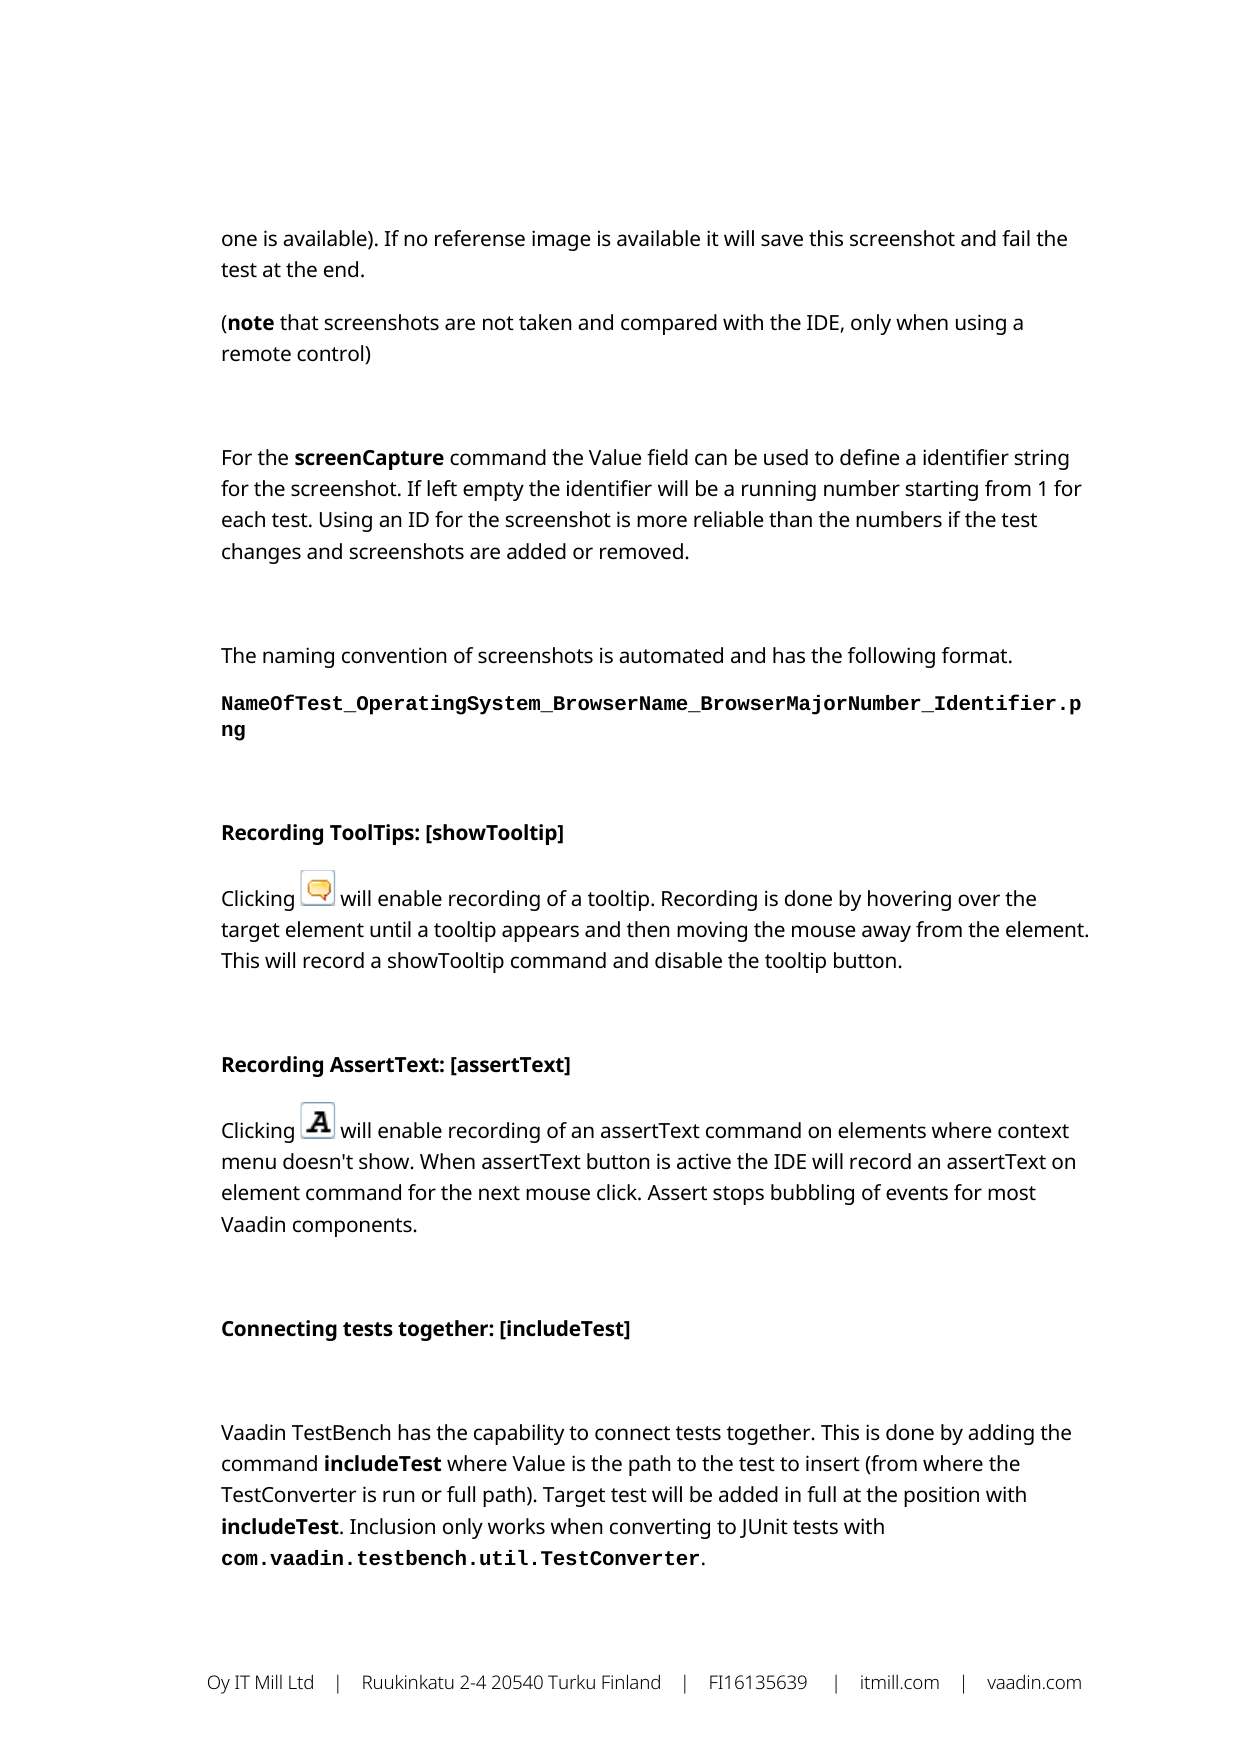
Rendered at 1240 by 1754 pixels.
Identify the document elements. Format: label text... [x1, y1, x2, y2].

picture [300, 1102, 336, 1139]
text Recording ToolTips: [showTooltip] [221, 818, 1092, 846]
text Recording AssertText: [assertText] [221, 1050, 1092, 1079]
text NameOfTest_OperatingSystem_BrowserName_BrowserMajorNumber_Identifier.png [221, 693, 1092, 743]
text Clicking will enable recording of a tooltip. Recording is done by hovering over the target element until a tooltip appears and then moving the mouse away from the element. This will record a showTooltip command and disable the tooltip button. [221, 870, 1092, 974]
text (note that screenshots are not taken and compared with the IDE, only when using a remote control) [221, 308, 1092, 367]
text For the screenCapture command the Value field can be used to define a identifier string for the screenshot. If left empty the identifier will be a running number starting from 1 for each test. Using an ID for the screenshot is more reliable than the numbers if the test changes and screenshots are added or removed. [221, 443, 1092, 565]
text one is available). If no referense image is available it will save this screenshot and fail the test at the end. [221, 224, 1092, 284]
text The naming convention of screenshots is automated and has the following format. [221, 641, 1092, 669]
text Clicking will enable recording of an assertText command on elements where context menu doesn't show. When assertText button is active the IDE will record an assertText on element command for the next mouse click. Assert stops bubbling of events for most Vaadin components. [221, 1102, 1092, 1238]
picture [300, 870, 336, 906]
text Connecting tests together: [includeTest] [221, 1314, 1092, 1342]
text Vaadin TestBench has the capability to connect tests together. This is done by adding the command includeTest where Value is the path to the test to insert (from where the TestConverter is run or full path). Target test will be added in full at the position with includeTest. Inclusion only works when converting to JUnit tests with com.vaadin.testbench.util.TestConverter. [221, 1418, 1092, 1572]
